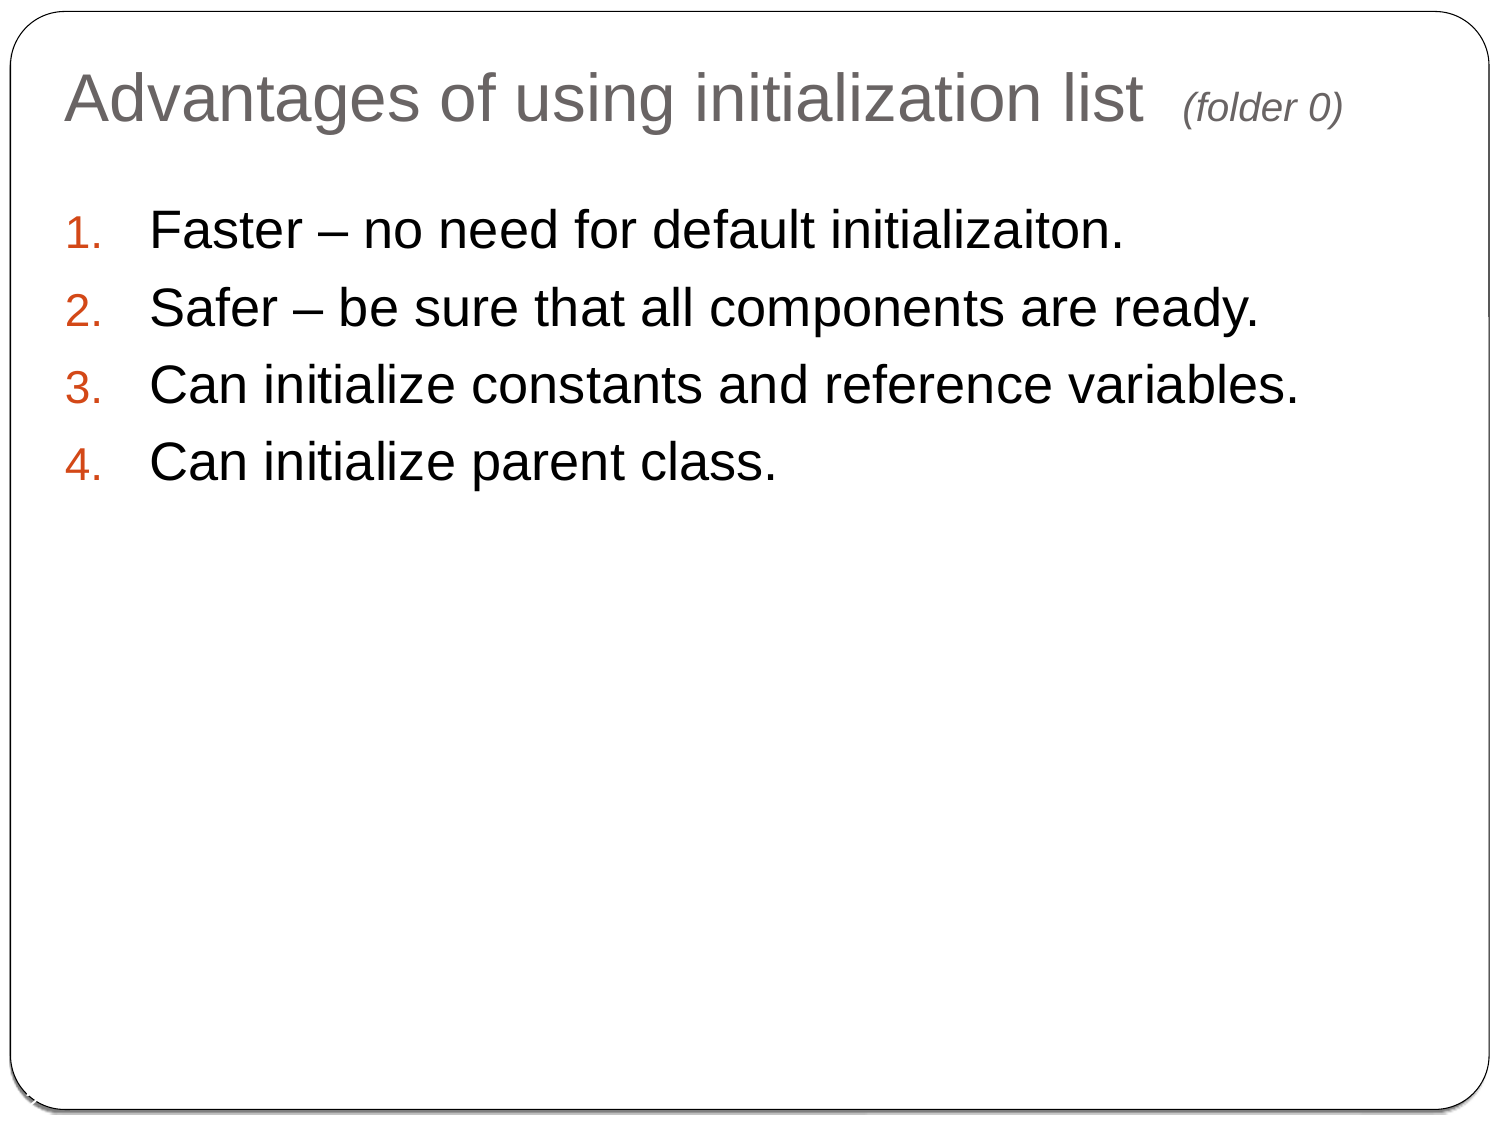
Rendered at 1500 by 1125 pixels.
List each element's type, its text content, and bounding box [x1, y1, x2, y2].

title Advantages of using initialization list (folder 0) [50, 45, 1450, 150]
list Faster – no need for default initializaiton. Safer – be sure that all components are ready. Can initialize constants and reference variables. Can initialize parent class. [50, 187, 1450, 646]
slide_number [0, 1074, 50, 1125]
